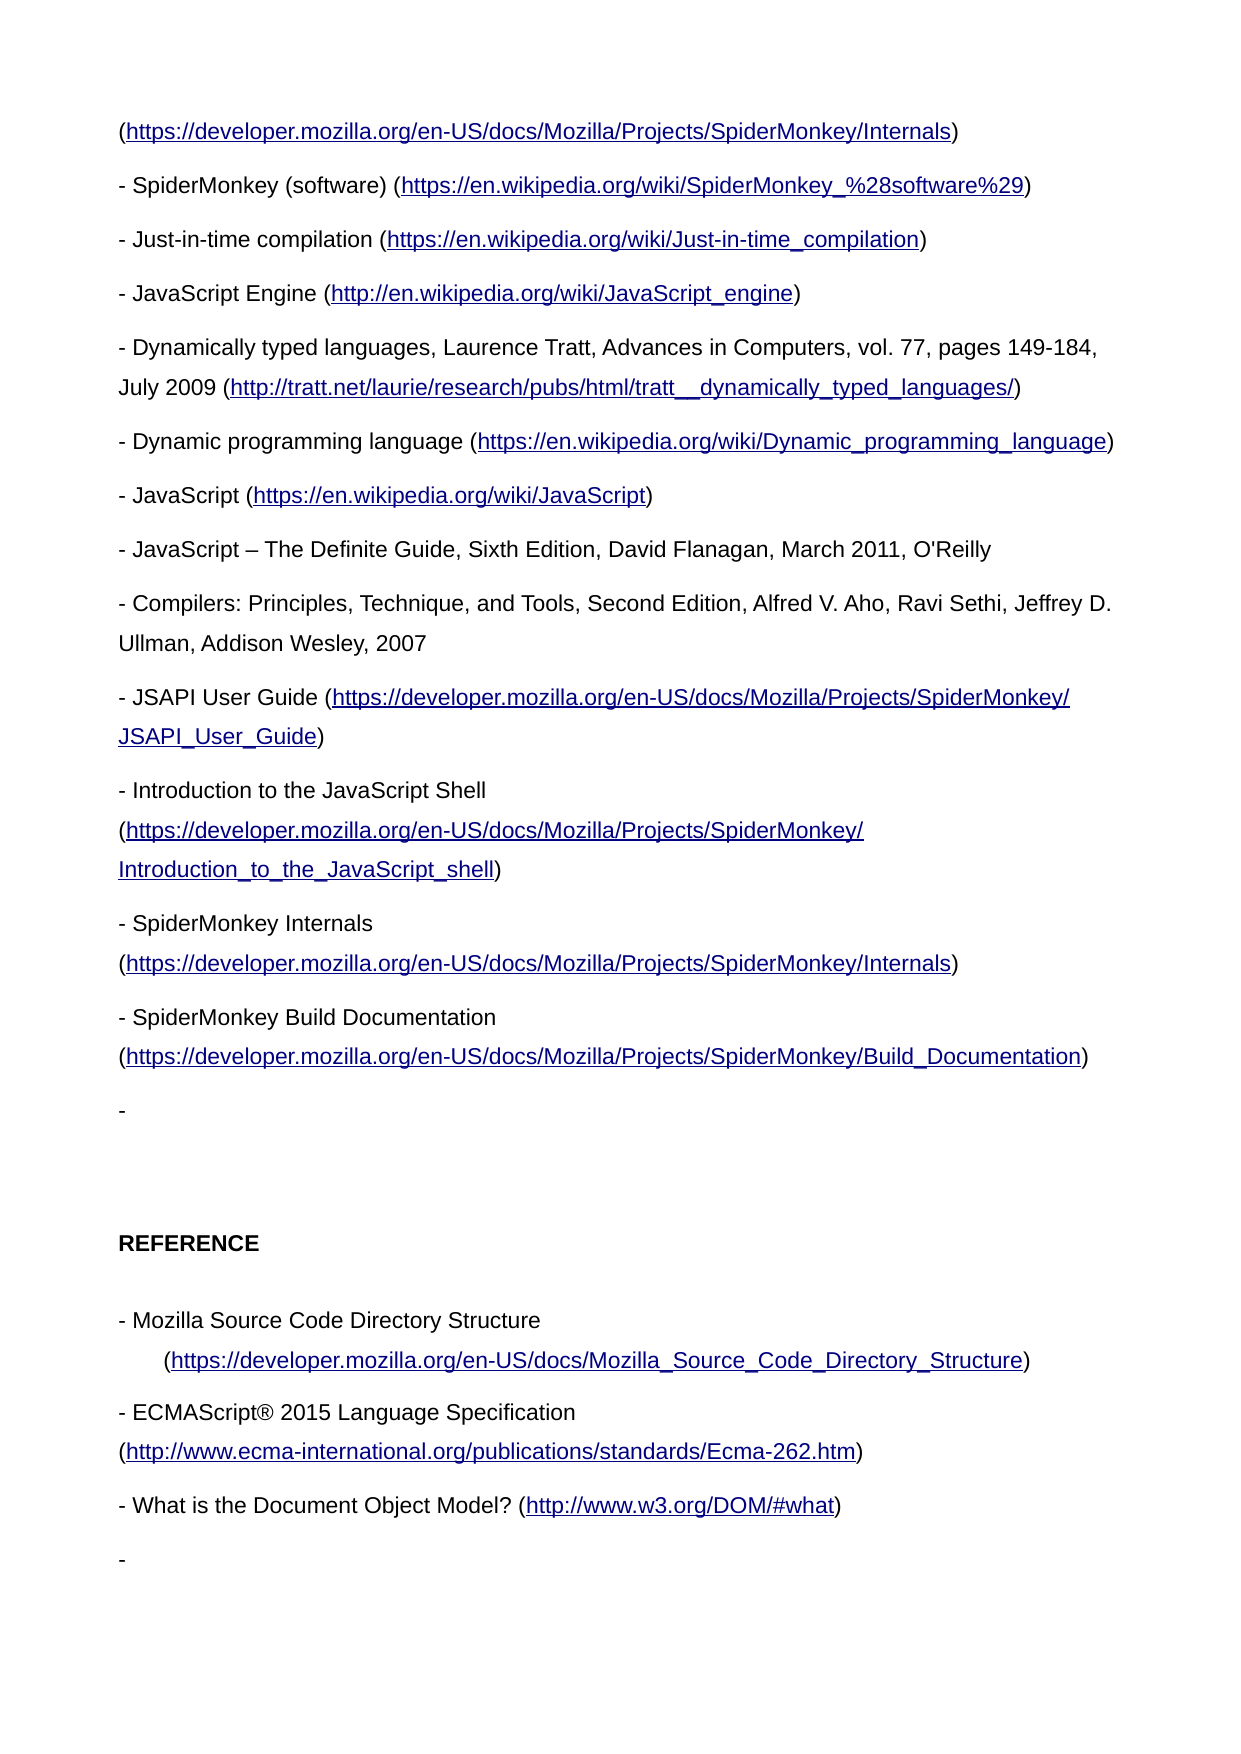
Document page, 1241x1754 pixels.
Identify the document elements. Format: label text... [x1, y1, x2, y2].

text - Dynamic programming language (https://en.wikipedia.org/wiki/Dynamic_programming_language) [118, 428, 1122, 454]
subtitle - Mozilla Source Code Directory Structure (https://developer.mozilla.org/en-US/docs/Mozilla_Source_Code_Directory_Structure) [118, 1307, 1122, 1373]
text - Dynamically typed languages, Laurence Tratt, Advances in Computers, vol. 77, pages 149-184, July 2009 (http://tratt.net/laurie/research/pubs/html/tratt__dynamically_typed_languages/) [118, 334, 1122, 400]
text - JSAPI User Guide (https://developer.mozilla.org/en-US/docs/Mozilla/Projects/SpiderMonkey/JSAPI_User_Guide) [118, 684, 1122, 749]
text - SpiderMonkey Build Documentation (https://developer.mozilla.org/en-US/docs/Mozilla/Projects/SpiderMonkey/Build_Documentation) [118, 1004, 1122, 1069]
text - JavaScript – The Definite Guide, Sixth Edition, David Flanagan, March 2011, O'Reilly [118, 536, 1122, 562]
text - What is the Document Object Model? (http://www.w3.org/DOM/#what) [118, 1492, 1122, 1519]
text - [118, 1546, 1122, 1573]
text - JavaScript Engine (http://en.wikipedia.org/wiki/JavaScript_engine) [118, 280, 1122, 307]
text (https://developer.mozilla.org/en-US/docs/Mozilla/Projects/SpiderMonkey/Internals) [118, 118, 1122, 144]
text - Just-in-time compilation (https://en.wikipedia.org/wiki/Just-in-time_compilation) [118, 226, 1122, 253]
text - SpiderMonkey Internals (https://developer.mozilla.org/en-US/docs/Mozilla/Projects/SpiderMonkey/Internals) [118, 910, 1122, 976]
text - Compilers: Principles, Technique, and Tools, Second Edition, Alfred V. Aho, Ravi Sethi, Jeffrey D. Ullman, Addison Wesley, 2007 [118, 590, 1122, 656]
subtitle REFERENCE [118, 1230, 1122, 1257]
text - Introduction to the JavaScript Shell (https://developer.mozilla.org/en-US/docs/Mozilla/Projects/SpiderMonkey/Introduction_to_the_JavaScript_shell) [118, 777, 1122, 882]
text - SpiderMonkey (software) (https://en.wikipedia.org/wiki/SpiderMonkey_%28software%29) [118, 172, 1122, 198]
text - JavaScript (https://en.wikipedia.org/wiki/JavaScript) [118, 482, 1122, 508]
text - ECMAScript® 2015 Language Specification (http://www.ecma-international.org/publications/standards/Ecma-262.htm) [118, 1399, 1122, 1465]
text - [118, 1097, 1122, 1124]
